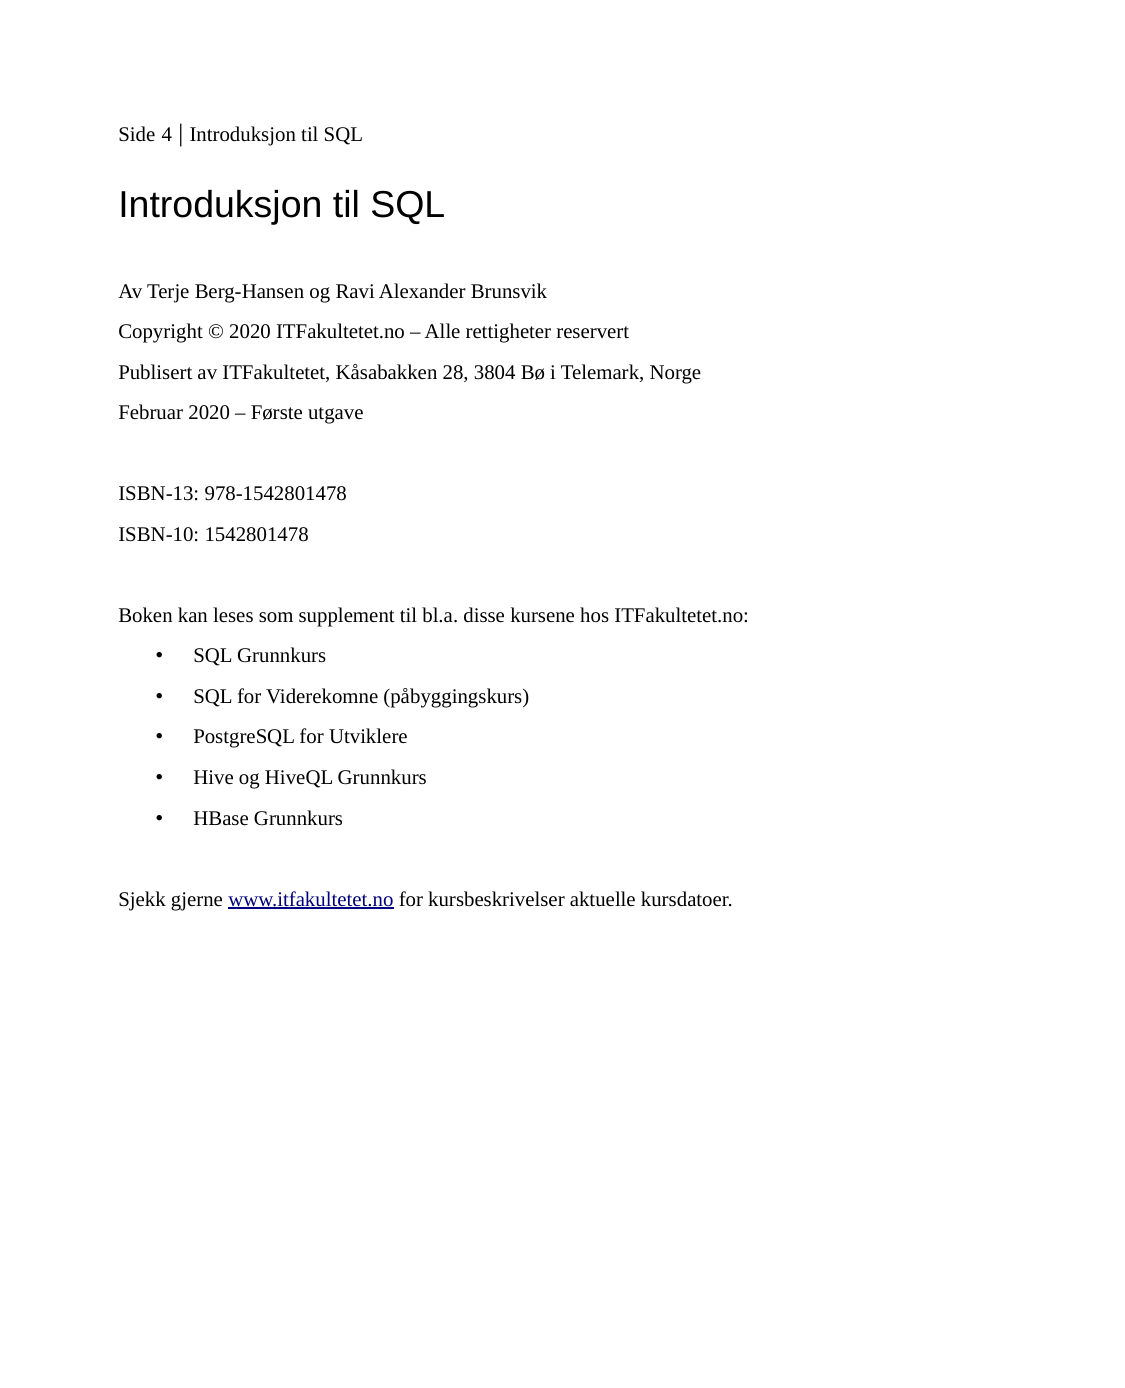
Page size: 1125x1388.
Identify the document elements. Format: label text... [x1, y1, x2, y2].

text Copyright © 2020 ITFakultetet.no – Alle rettigheter reservert [118, 319, 1007, 343]
list SQL for Viderekomne (påbyggingskurs) [156, 684, 1007, 708]
list HBase Grunnkurs [156, 806, 1007, 829]
text Av Terje Berg-Hansen og Ravi Alexander Brunsvik [118, 279, 1007, 303]
text ISBN-13: 978-1542801478 [118, 481, 1007, 505]
list PostgreSQL for Utviklere [156, 724, 1007, 748]
list SQL Grunnkurs [156, 643, 1007, 667]
list Hive og HiveQL Grunnkurs [156, 765, 1007, 789]
text ISBN-10: 1542801478 [118, 522, 1007, 546]
text Publisert av ITFakultetet, Kåsabakken 28, 3804 Bø i Telemark, Norge [118, 360, 1007, 384]
subtitle Introduksjon til SQL [118, 183, 1007, 226]
text Februar 2020 – Første utgave [118, 400, 1007, 424]
text Sjekk gjerne www.itfakultetet.no for kursbeskrivelser aktuelle kursdatoer. [118, 887, 1007, 911]
text Boken kan leses som supplement til bl.a. disse kursene hos ITFakultetet.no: [118, 603, 1007, 627]
